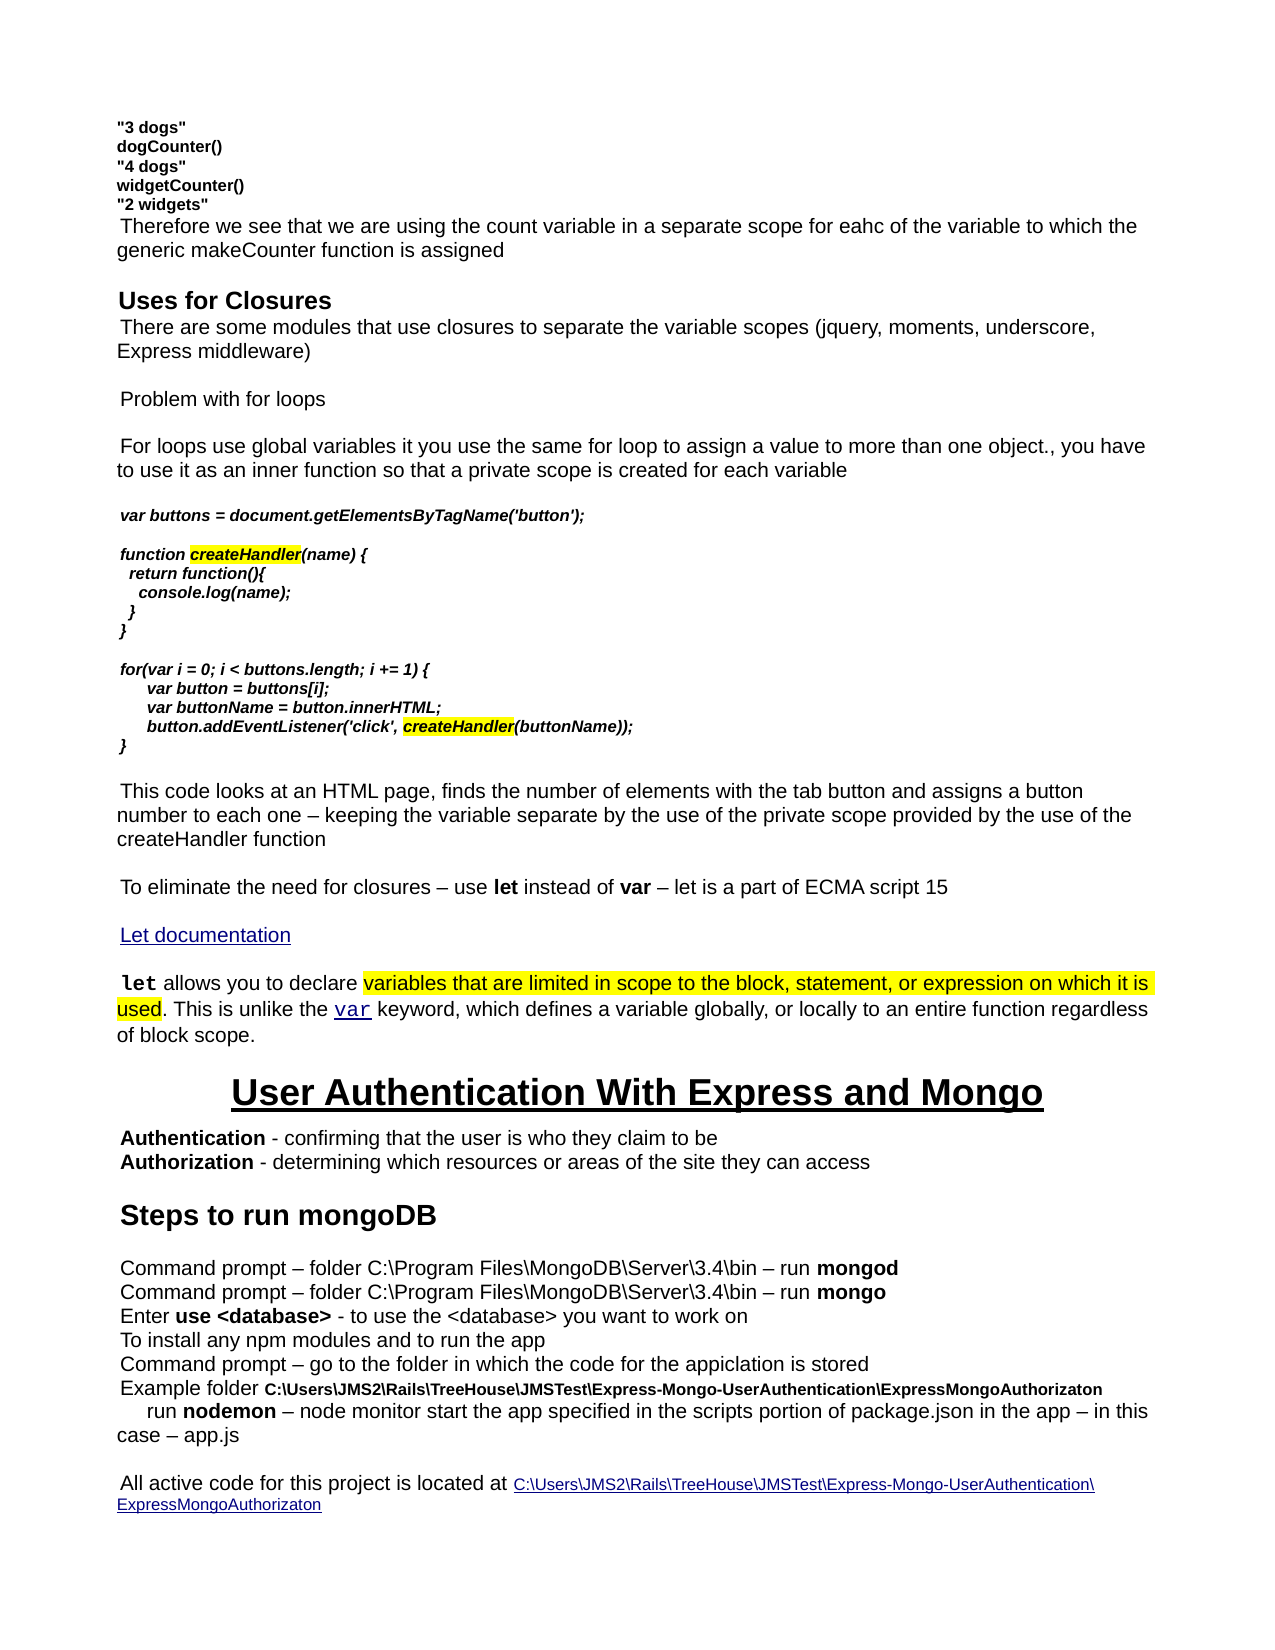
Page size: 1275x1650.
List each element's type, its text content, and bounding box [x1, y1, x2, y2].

text } [117, 621, 1157, 640]
text Command prompt – folder C:\Program Files\MongoDB\Server\3.4\bin – run mongo [117, 1279, 1157, 1303]
text To install any npm modules and to run the app [117, 1327, 1157, 1351]
text var buttons = document.getElementsByTagName('button'); [117, 506, 1157, 525]
text There are some modules that use closures to separate the variable scopes (jquery, moments, underscore, Express middleware) [117, 314, 1157, 362]
text Steps to run mongoDB [117, 1198, 1157, 1232]
text console.log(name); [117, 583, 1157, 602]
text Enter use <database> - to use the <database> you want to work on [117, 1303, 1157, 1327]
text button.addEventListener('click', createHandler(buttonName)); [117, 717, 1157, 736]
text Therefore we see that we are using the count variable in a separate scope for eahc of the variable to which the generic makeCounter function is assigned [117, 214, 1157, 262]
text Let documentation [117, 923, 1157, 947]
text } [117, 736, 1157, 755]
text let allows you to declare variables that are limited in scope to the block, statement, or expression on which it is used. This is unlike the var keyword, which defines a variable globally, or locally to an entire function regardless of block scope. [117, 971, 1157, 1047]
text Authorization - determining which resources or areas of the site they can access [117, 1150, 1157, 1174]
text Command prompt – folder C:\Program Files\MongoDB\Server\3.4\bin – run mongod [117, 1256, 1157, 1279]
text for(var i = 0; i < buttons.length; i += 1) { [117, 659, 1157, 679]
text This code looks at an HTML page, finds the number of elements with the tab button and assigns a button number to each one – keeping the variable separate by the use of the private scope provided by the use of the createHandler function [117, 779, 1157, 851]
subtitle User Authentication With Express and Mongo [118, 1071, 1157, 1114]
text function createHandler(name) { [117, 544, 1157, 564]
text Authentication - confirming that the user is who they claim to be [117, 1126, 1157, 1150]
text var buttonName = button.innerHTML; [117, 698, 1157, 717]
text Problem with for loops [117, 386, 1157, 410]
text var button = buttons[i]; [117, 679, 1157, 698]
text "3 dogs" dogCounter() "4 dogs" widgetCounter() "2 widgets" [117, 118, 1157, 214]
text run nodemon – node monitor start the app specified in the scripts portion of package.json in the app – in this case – app.js [117, 1399, 1157, 1447]
text To eliminate the need for closures – use let instead of var – let is a part of ECMA script 15 [117, 875, 1157, 899]
text Command prompt – go to the folder in which the code for the appiclation is stored [117, 1351, 1157, 1375]
text return function(){ [117, 564, 1157, 583]
text } [117, 602, 1157, 621]
text For loops use global variables it you use the same for loop to assign a value to more than one object., you have to use it as an inner function so that a private scope is created for each variable [117, 434, 1157, 482]
text Example folder C:\Users\JMS2\Rails\TreeHouse\JMSTest\Express-Mongo-UserAuthentication\ExpressMongoAuthorizaton [117, 1375, 1157, 1399]
subtitle Uses for Closures [118, 286, 1157, 314]
text All active code for this project is located at C:\Users\JMS2\Rails\TreeHouse\JMSTest\Express-Mongo-UserAuthentication\ExpressMongoAuthorizaton [117, 1471, 1157, 1514]
